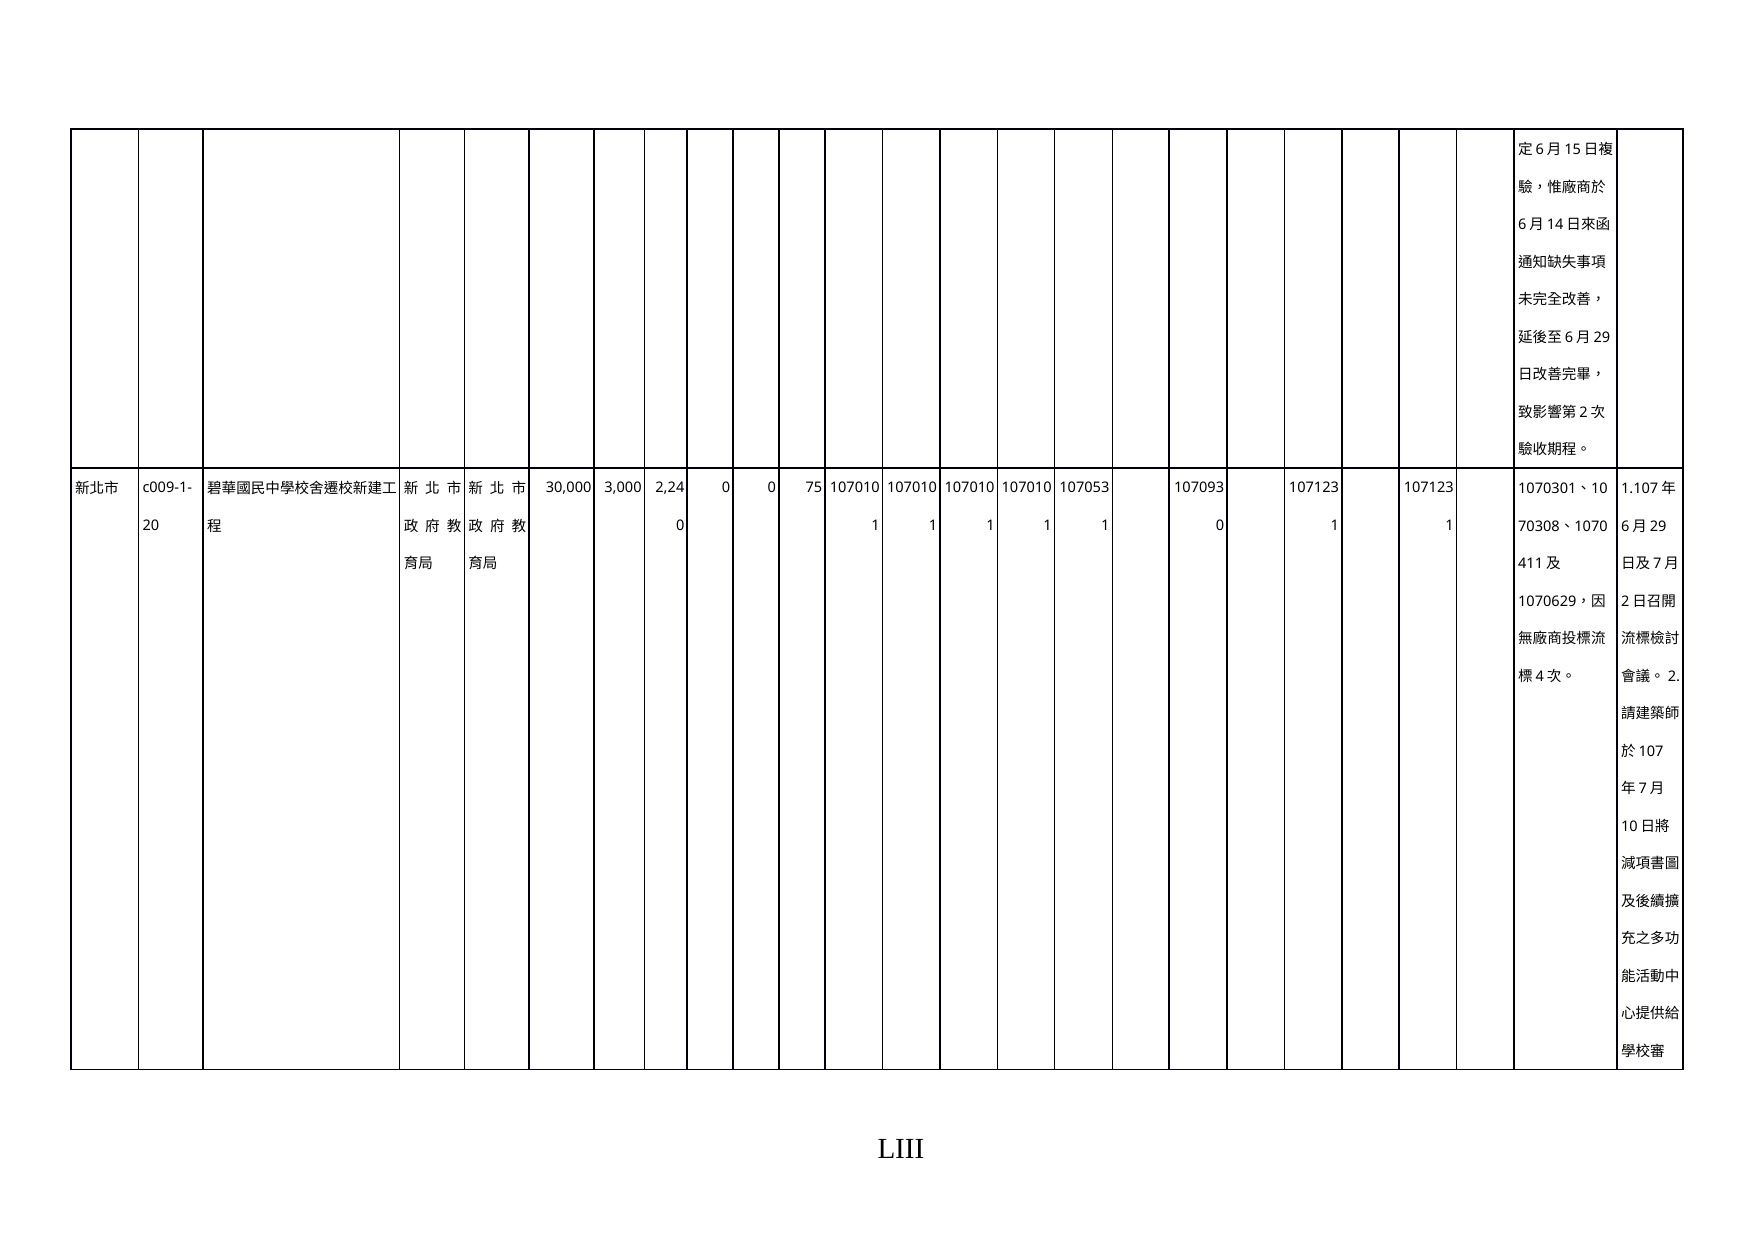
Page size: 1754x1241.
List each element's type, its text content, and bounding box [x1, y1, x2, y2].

table_cell [1285, 130, 1341, 467]
table_cell 1071231 [1400, 469, 1456, 1068]
table_cell 1070101 [998, 469, 1054, 1068]
table_cell [688, 130, 732, 467]
table_cell [1170, 130, 1226, 467]
table_cell [204, 130, 399, 467]
table_cell 1070531 [1055, 469, 1112, 1068]
table_cell 1070101 [941, 469, 997, 1068]
table_cell [645, 130, 686, 467]
table_cell 1070301、1070308、1070411及1070629，因無廠商投標流標4次。 [1515, 469, 1616, 1068]
table_cell [1228, 130, 1284, 467]
table_cell [1113, 469, 1168, 1068]
table_cell [139, 130, 202, 467]
table_cell [1618, 130, 1682, 467]
table_cell [1457, 469, 1513, 1068]
table_cell 3,000 [595, 469, 644, 1068]
table_cell [465, 130, 528, 467]
table_cell [1228, 469, 1284, 1068]
table_cell [883, 130, 939, 467]
table_cell [1400, 130, 1456, 467]
table_cell [734, 130, 778, 467]
table_cell 碧華國民中學校舍遷校新建工程 [204, 469, 399, 1068]
table_cell 2,240 [645, 469, 686, 1068]
table_cell 1.107年6月29日及7月2日召開流標檢討會議。 2.請建築師於107年7月10日將減項書圖及後續擴充之多功能活動中心提供給學校審 [1618, 469, 1682, 1068]
table_cell 1070930 [1170, 469, 1226, 1068]
table_cell [595, 130, 644, 467]
table_cell 新北市 [72, 469, 138, 1068]
table_cell [72, 130, 138, 467]
table_cell [400, 130, 464, 467]
table_cell [1113, 130, 1168, 467]
table_cell 0 [734, 469, 778, 1068]
table_cell 新北市政府教育局 [465, 469, 528, 1068]
table_cell 0 [688, 469, 732, 1068]
table_cell 1070101 [826, 469, 882, 1068]
table_cell 30,000 [530, 469, 593, 1068]
table_cell [826, 130, 882, 467]
table_cell [941, 130, 997, 467]
table_cell 1070101 [883, 469, 939, 1068]
table_cell [998, 130, 1054, 467]
table_cell [530, 130, 593, 467]
table_cell 1071231 [1285, 469, 1341, 1068]
table_cell [1343, 469, 1398, 1068]
table_cell 75 [780, 469, 824, 1068]
table_cell [1055, 130, 1112, 467]
table_cell 定6月15日複驗，惟廠商於6月14日來函通知缺失事項未完全改善，延後至6月29日改善完畢，致影響第2次驗收期程。 [1515, 130, 1616, 467]
table_cell [1457, 130, 1513, 467]
table_cell c009-1-20 [139, 469, 202, 1068]
table_cell [1343, 130, 1398, 467]
table_cell 新北市政府教育局 [400, 469, 464, 1068]
table_cell [780, 130, 824, 467]
